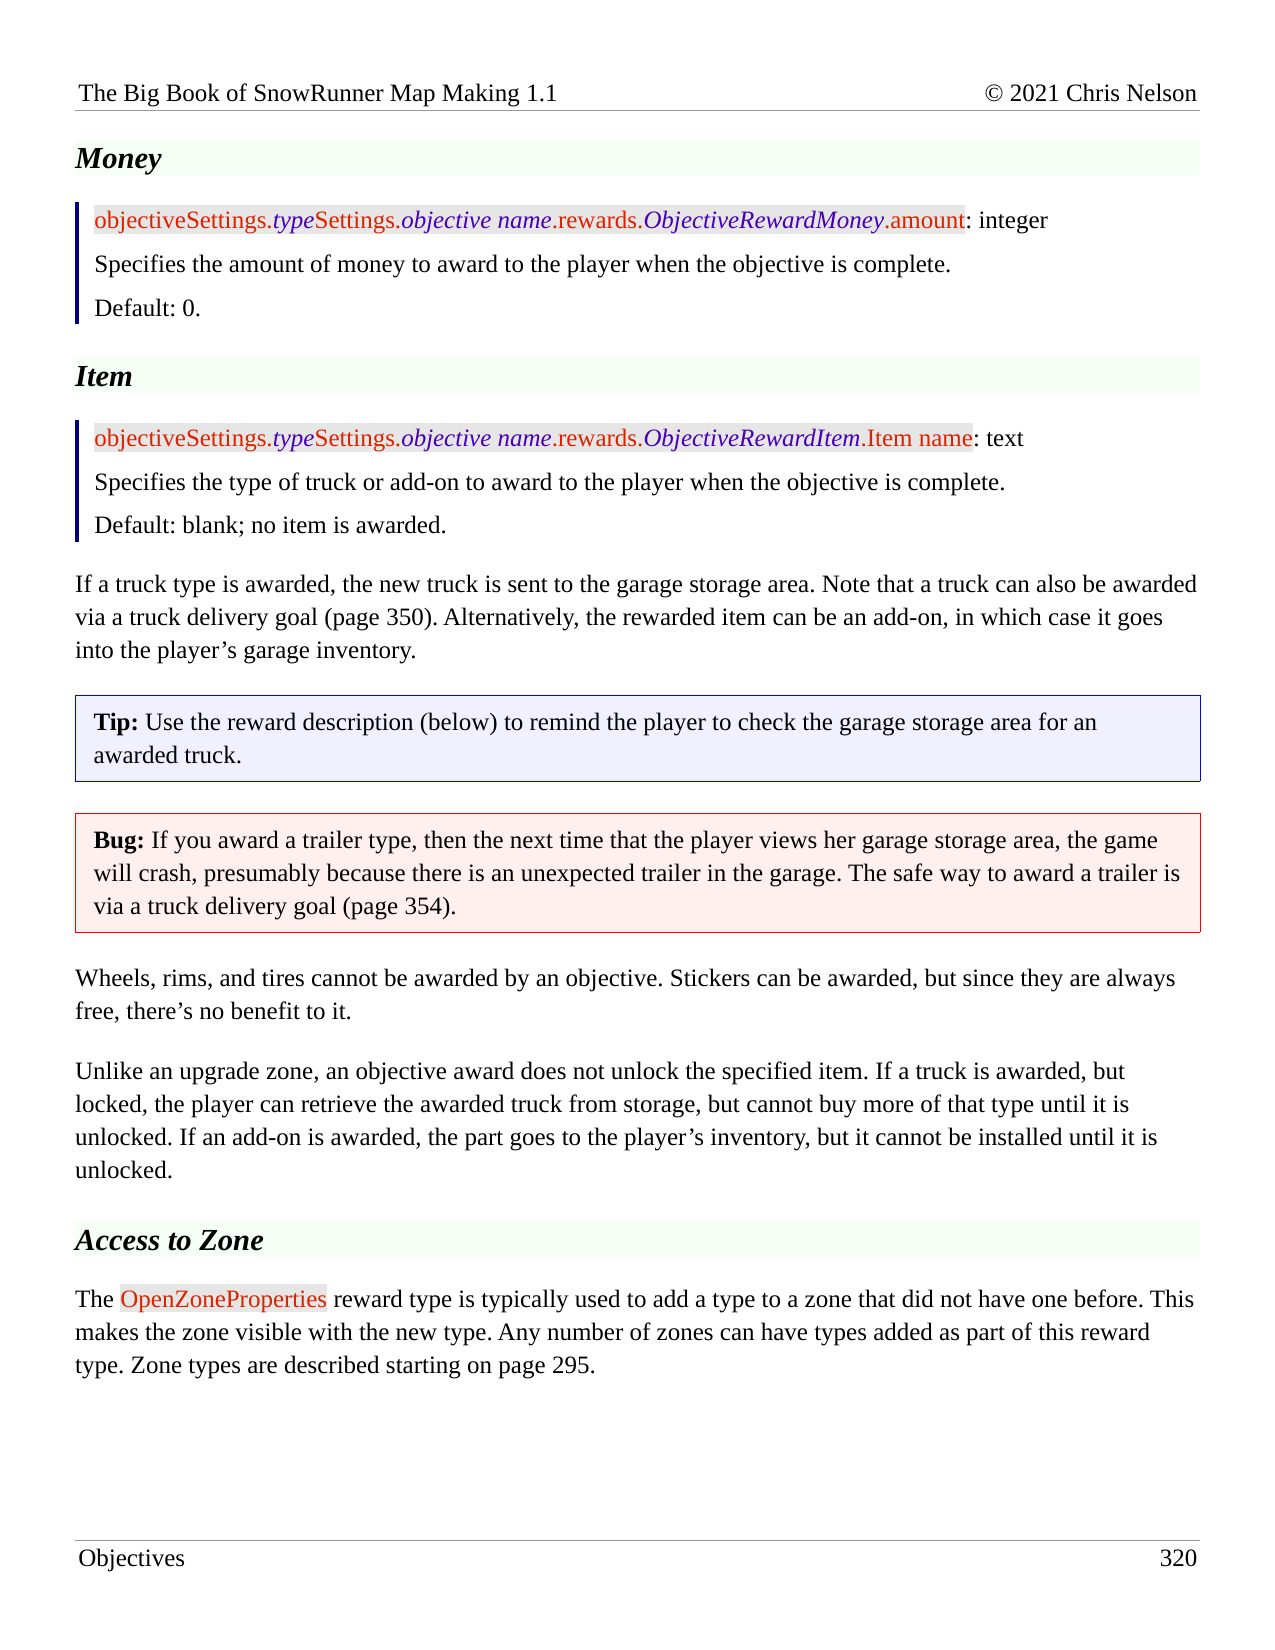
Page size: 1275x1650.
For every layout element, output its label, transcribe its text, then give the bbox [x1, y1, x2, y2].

text Default: blank; no item is awarded. [79, 507, 1200, 542]
subtitle Money [75, 140, 1200, 175]
text Default: 0. [79, 290, 1200, 324]
subtitle Access to Zone [75, 1221, 1200, 1257]
list Use the reward description (below) to remind the player to check the garage storage area for an awarded truck. [76, 696, 1200, 781]
text Specifies the type of truck or add-on to award to the player when the objective is complete. [79, 463, 1200, 495]
text objectiveSettings.typeSettings.objective name.rewards.ObjectiveRewardMoney.amount: integer [79, 202, 1200, 234]
list If you award a trailer type, then the next time that the player views her garage storage area, the game will crash, presumably because there is an unexpected trailer in the garage. The safe way to award a trailer is via a truck delivery goal (page 354). [76, 814, 1200, 932]
text objectiveSettings.typeSettings.objective name.rewards.ObjectiveRewardItem.Item name: text [79, 420, 1200, 452]
text The OpenZoneProperties reward type is typically used to add a type to a zone that did not have one before. This makes the zone visible with the new type. Any number of zones can have types added as part of this reward type. Zone types are described starting on page 295. [75, 1284, 1200, 1378]
text Specifies the amount of money to award to the player when the objective is complete. [79, 246, 1200, 278]
text If a truck type is awarded, the new truck is sent to the garage storage area. Note that a truck can also be awarded via a truck delivery goal (page 350). Alternatively, the rewarded item can be an add-on, in which case it goes into the player’s garage inventory. [75, 569, 1200, 664]
text Unlike an upgrade zone, an objective award does not unlock the specified item. If a truck is awarded, but locked, the player can retrieve the awarded truck from storage, but cannot buy more of that type until it is unlocked. If an add-on is awarded, the part goes to the player’s inventory, but it cannot be installed until it is unlocked. [75, 1056, 1200, 1184]
subtitle Item [75, 357, 1200, 393]
text Wheels, rims, and tires cannot be awarded by an objective. Stickers can be awarded, but since they are always free, there’s no benefit to it. [75, 963, 1200, 1025]
